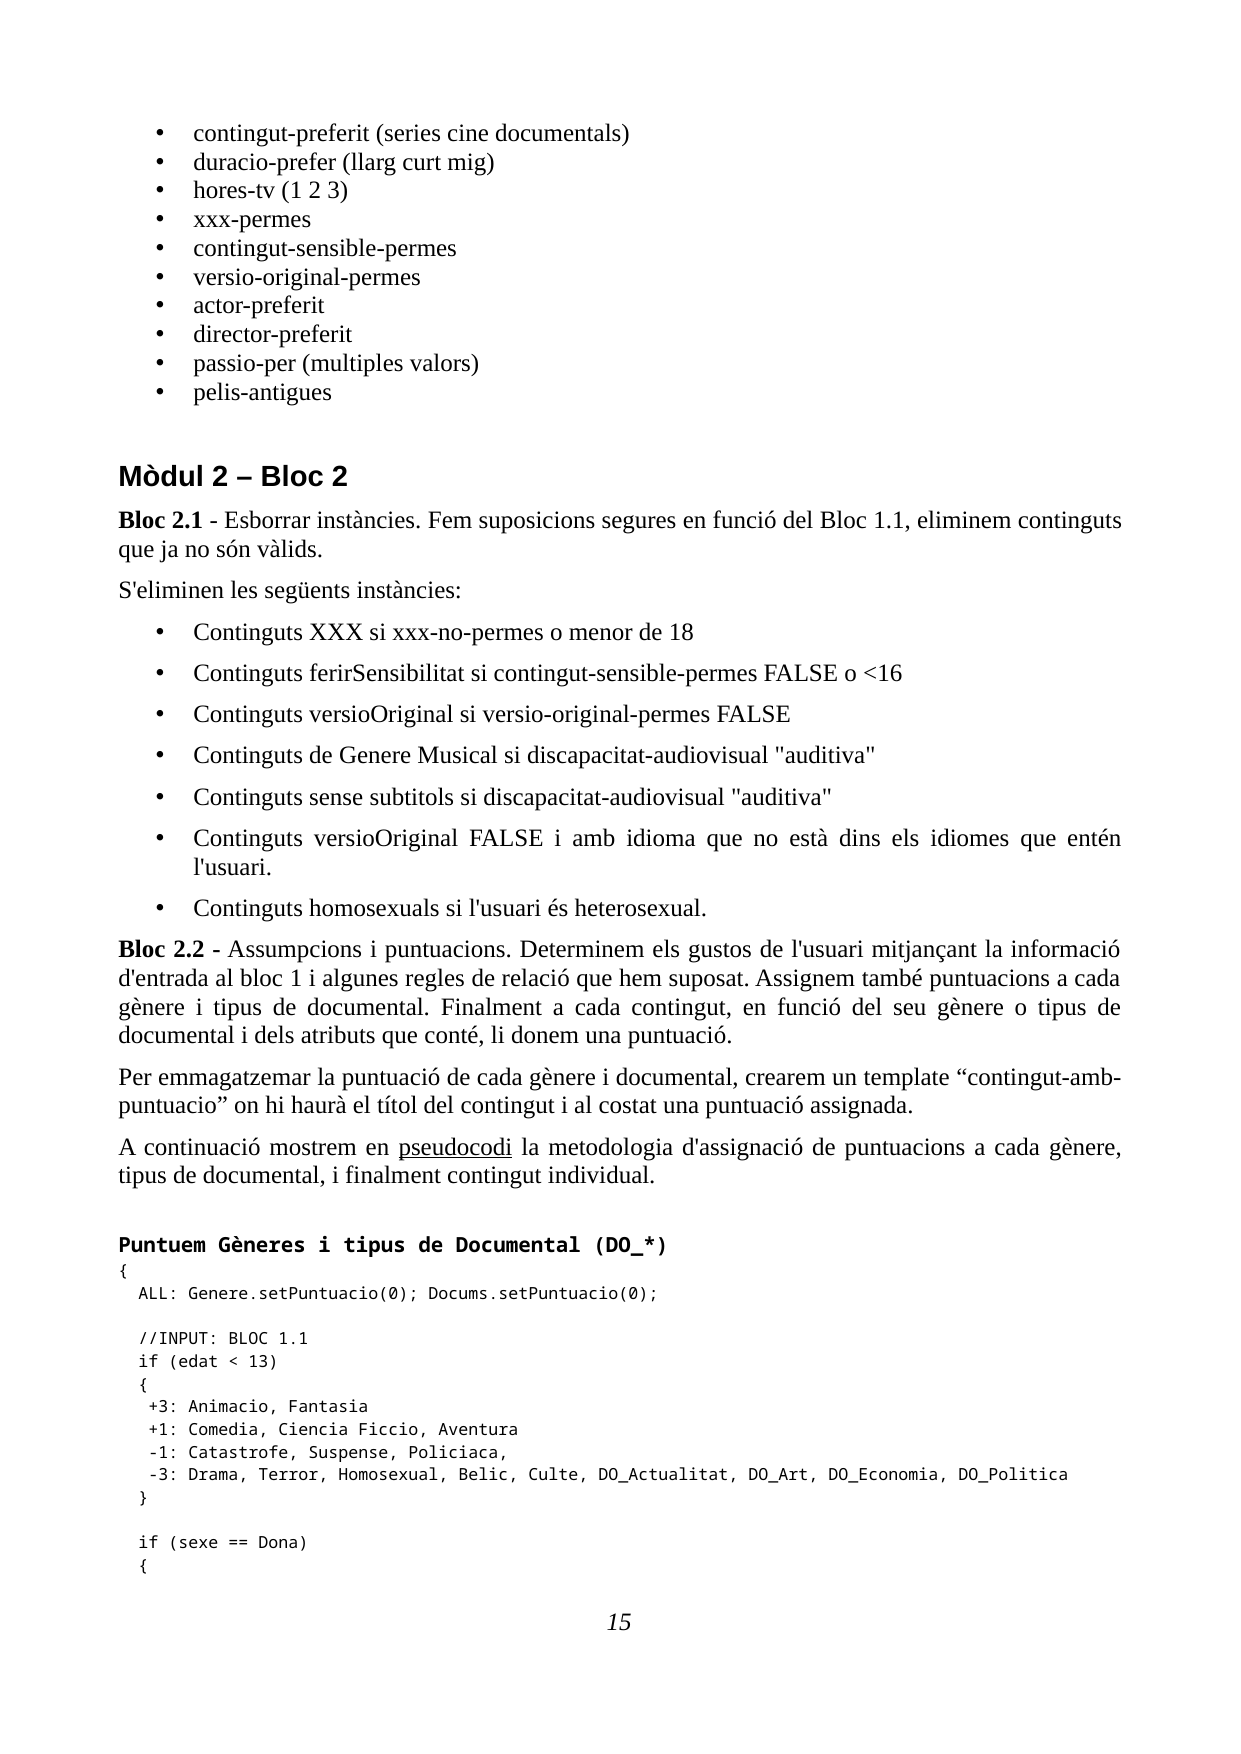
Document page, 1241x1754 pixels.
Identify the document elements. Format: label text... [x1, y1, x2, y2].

text Bloc 2.1 - Esborrar instàncies. Fem suposicions segures en funció del Bloc 1.1, eliminem continguts que ja no són vàlids. [118, 505, 1122, 563]
list Continguts versioOriginal si versio-original-permes FALSE [156, 699, 1122, 728]
text if (sexe == Dona) [118, 1531, 1122, 1554]
text Bloc 2.2 - Assumpcions i puntuacions. Determinem els gustos de l'usuari mitjançant la informació d'entrada al bloc 1 i algunes regles de relació que hem suposat. Assignem també puntuacions a cada gènere i tipus de documental. Finalment a cada contingut, en funció del seu gènere o tipus de documental i dels atributs que conté, li donem una puntuació. [118, 934, 1122, 1049]
list Continguts ferirSensibilitat si contingut-sensible-permes FALSE o <16 [156, 658, 1122, 687]
text -1: Catastrofe, Suspense, Policiaca, [118, 1440, 1122, 1463]
list hores-tv (1 2 3) [156, 176, 1122, 204]
list duracio-prefer (llarg curt mig) [156, 147, 1122, 176]
list actor-preferit [156, 291, 1122, 319]
list versio-original-permes [156, 262, 1122, 291]
list contingut-sensible-permes [156, 233, 1122, 262]
text } [118, 1486, 1122, 1508]
text ALL: Genere.setPuntuacio(0); Docums.setPuntuacio(0); [118, 1281, 1122, 1304]
text S'eliminen les següents instàncies: [118, 575, 1122, 604]
list Continguts versioOriginal FALSE i amb idioma que no està dins els idiomes que entén l'usuari. [156, 823, 1122, 880]
text -3: Drama, Terror, Homosexual, Belic, Culte, DO_Actualitat, DO_Art, DO_Economia, DO_Politica [118, 1463, 1122, 1486]
list Continguts homosexuals si l'usuari és heterosexual. [156, 893, 1122, 922]
text { [118, 1258, 1122, 1281]
list Continguts sense subtitols si discapacitat-audiovisual "auditiva" [156, 782, 1122, 810]
text { [118, 1372, 1122, 1395]
text +1: Comedia, Ciencia Ficcio, Aventura [118, 1417, 1122, 1440]
list contingut-preferit (series cine documentals) [156, 118, 1122, 147]
text { [118, 1554, 1122, 1576]
list passio-per (multiples valors) [156, 348, 1122, 377]
list pelis-antigues [156, 377, 1122, 406]
text Per emmagatzemar la puntuació de cada gènere i documental, crearem un template “contingut-amb-puntuacio” on hi haurà el títol del contingut i al costat una puntuació assignada. [118, 1062, 1122, 1119]
list xxx-permes [156, 204, 1122, 233]
text //INPUT: BLOC 1.1 [118, 1327, 1122, 1349]
list director-preferit [156, 319, 1122, 348]
list Continguts de Genere Musical si discapacitat-audiovisual "auditiva" [156, 740, 1122, 769]
text Puntuem Gèneres i tipus de Documental (DO_*) [118, 1230, 1122, 1258]
text if (edat < 13) [118, 1349, 1122, 1372]
text +3: Animacio, Fantasia [118, 1395, 1122, 1417]
subtitle Mòdul 2 – Bloc 2 [118, 459, 1122, 493]
text A continuació mostrem en pseudocodi la metodologia d'assignació de puntuacions a cada gènere, tipus de documental, i finalment contingut individual. [118, 1132, 1122, 1189]
list Continguts XXX si xxx-no-permes o menor de 18 [156, 617, 1122, 645]
